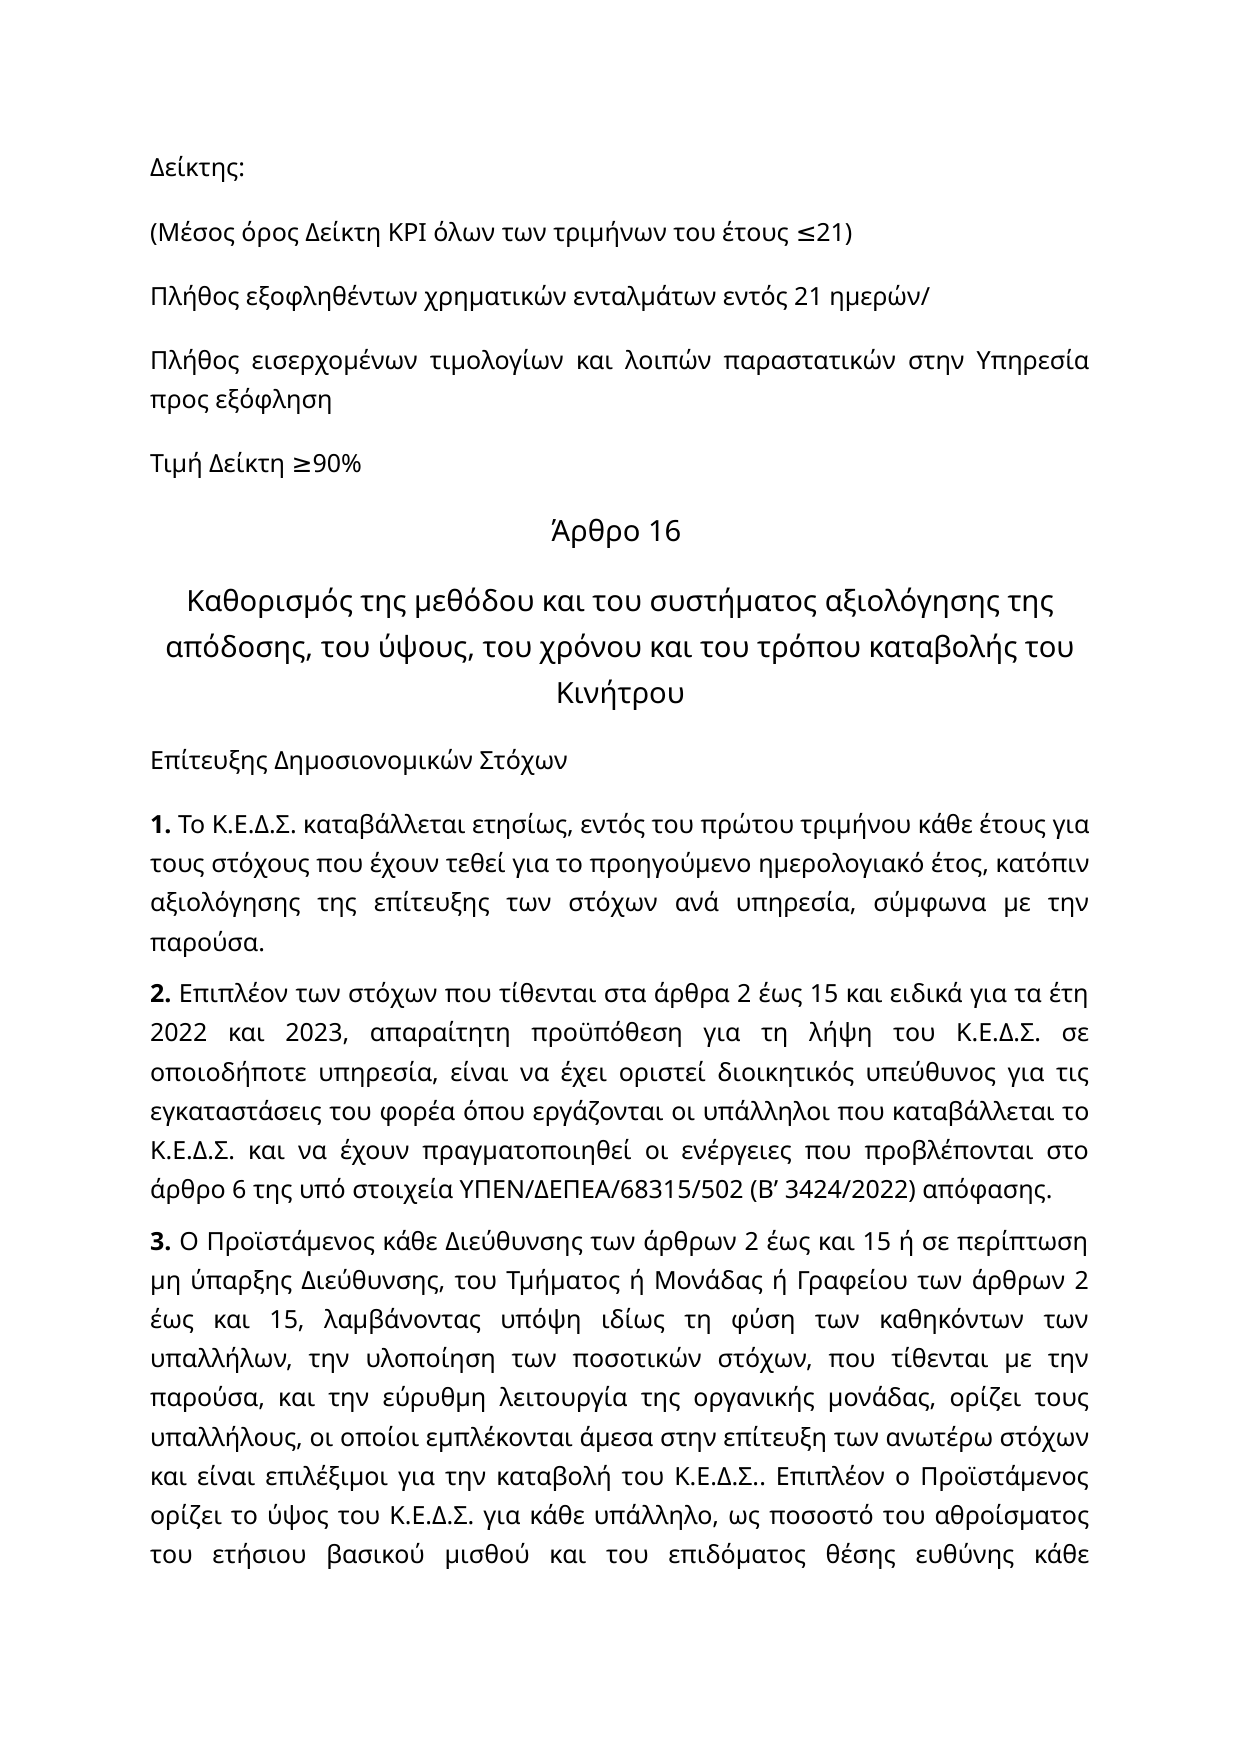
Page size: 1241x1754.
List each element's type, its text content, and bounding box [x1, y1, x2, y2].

subtitle Καθορισμός της μεθόδου και του συστήματος αξιολόγησης της απόδοσης, του ύψους, του χρόνου και του τρόπου καταβολής του Κινήτρου [150, 581, 1090, 712]
subtitle Άρθρο 16 [150, 510, 1090, 550]
text Πλήθος εισερχομένων τιμολογίων και λοιπών παραστατικών στην Υπηρεσία προς εξόφληση [150, 342, 1090, 416]
text (Μέσος όρος Δείκτη KPI όλων των τριμήνων του έτους ≤21) [150, 214, 1090, 248]
text Δείκτης: [150, 150, 1090, 184]
text Τιμή Δείκτη ≥90% [150, 446, 1090, 480]
text 1. Το Κ.Ε.Δ.Σ. καταβάλλεται ετησίως, εντός του πρώτου τριμήνου κάθε έτους για τους στόχους που έχουν τεθεί για το προηγούμενο ημερολογιακό έτος, κατόπιν αξιολόγησης της επίτευξης των στόχων ανά υπηρεσία, σύμφωνα με την παρούσα. [150, 807, 1090, 958]
text Επίτευξης Δημοσιονομικών Στόχων [150, 742, 1090, 777]
text 3. Ο Προϊστάμενος κάθε Διεύθυνσης των άρθρων 2 έως και 15 ή σε περίπτωση μη ύπαρξης Διεύθυνσης, του Τμήματος ή Μονάδας ή Γραφείου των άρθρων 2 έως και 15, λαμβάνοντας υπόψη ιδίως τη φύση των καθηκόντων των υπαλλήλων, την υλοποίηση των ποσοτικών στόχων, που τίθενται με την παρούσα, και την εύρυθμη λειτουργία της οργανικής μονάδας, ορίζει τους υπαλλήλους, οι οποίοι εμπλέκονται άμεσα στην επίτευξη των ανωτέρω στόχων και είναι επιλέξιμοι για την καταβολή του Κ.Ε.Δ.Σ.. Επιπλέον ο Προϊστάμενος ορίζει το ύψος του Κ.Ε.Δ.Σ. για κάθε υπάλληλο, ως ποσοστό του αθροίσματος του ετήσιου βασικού μισθού και του επιδόματος θέσης ευθύνης κάθε [150, 1223, 1090, 1571]
text 2. Επιπλέον των στόχων που τίθενται στα άρθρα 2 έως 15 και ειδικά για τα έτη 2022 και 2023, απαραίτητη προϋπόθεση για τη λήψη του Κ.Ε.Δ.Σ. σε οποιοδήποτε υπηρεσία, είναι να έχει οριστεί διοικητικός υπεύθυνος για τις εγκαταστάσεις του φορέα όπου εργάζονται οι υπάλληλοι που καταβάλλεται το Κ.Ε.Δ.Σ. και να έχουν πραγματοποιηθεί οι ενέργειες που προβλέπονται στο άρθρο 6 της υπό στοιχεία ΥΠΕΝ/ΔΕΠΕΑ/68315/502 (Β’ 3424/2022) απόφασης. [150, 976, 1090, 1206]
text Πλήθος εξοφληθέντων χρηματικών ενταλμάτων εντός 21 ημερών/ [150, 278, 1090, 312]
